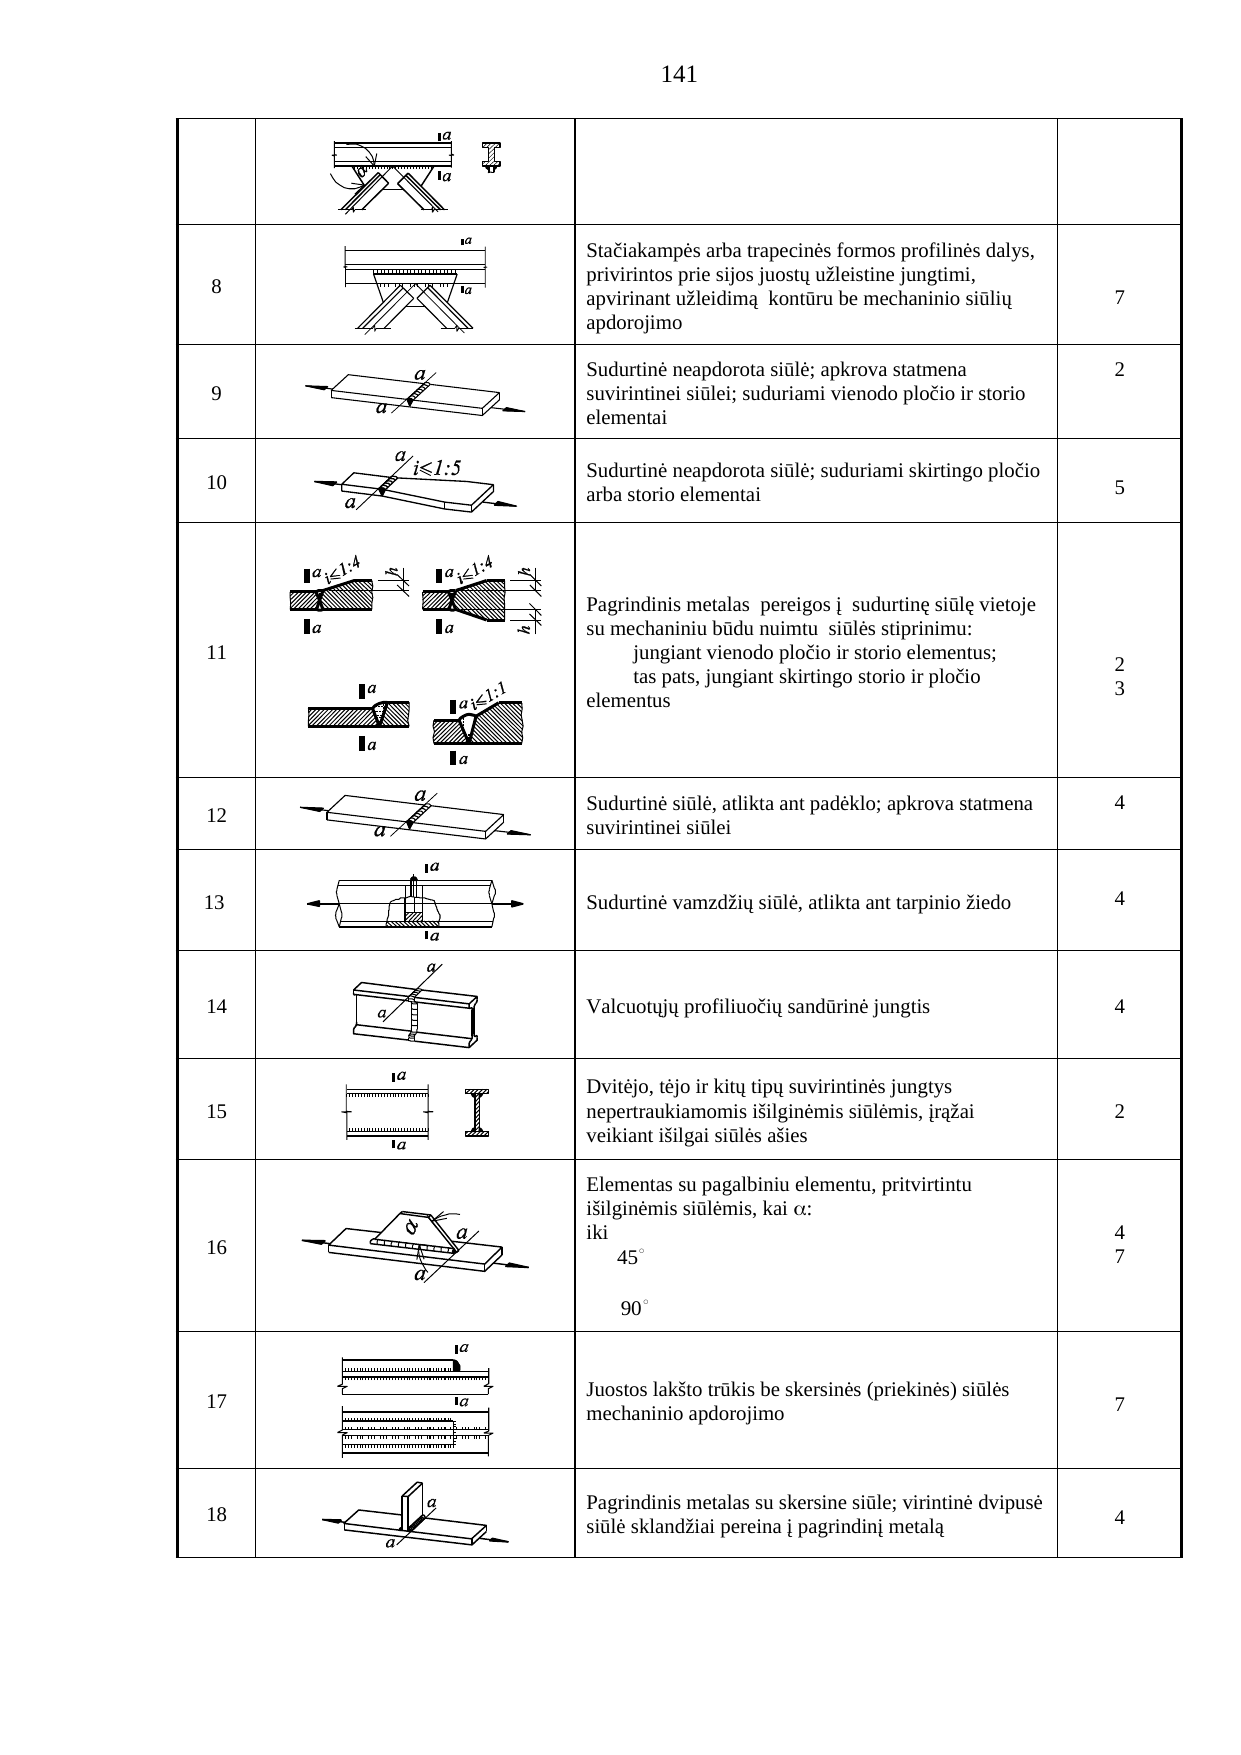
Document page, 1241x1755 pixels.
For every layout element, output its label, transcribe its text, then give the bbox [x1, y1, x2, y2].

table_cell 13 [179, 850, 255, 950]
table_cell [256, 1160, 574, 1331]
table_cell 8 [179, 225, 255, 344]
table_cell 18 [179, 1469, 255, 1557]
table_cell Pagrindinis metalas su skersine siūle; virintinė dvipusė siūlė sklandžiai pereina į pagrindinį metalą [576, 1469, 1057, 1557]
table_cell [179, 119, 255, 224]
table_cell Sudurtinė neapdorota siūlė; apkrova statmena suvirintinei siūlei; suduriami vienodo pločio ir storio elementai [576, 345, 1057, 438]
table_cell [256, 850, 574, 950]
table_cell 10 [179, 439, 255, 522]
table_cell Sudurtinė siūlė, atlikta ant padėklo; apkrova statmena suvirintinei siūlei [576, 778, 1057, 849]
table_cell 4 [1058, 1469, 1180, 1557]
table_cell Pagrindinis metalas pereigos į sudurtinę siūlę vietoje su mechaniniu būdu nuimtu siūlės stiprinimu: jungiant vienodo pločio ir storio elementus; tas pats, jungiant skirtingo storio ir pločio elementus [576, 523, 1057, 777]
table_cell 4 [1058, 850, 1180, 950]
table_cell [576, 119, 1057, 224]
table_cell 16 [179, 1160, 255, 1331]
table_cell 7 [1058, 1332, 1180, 1468]
table_cell [256, 345, 574, 438]
table_cell Juostos lakšto trūkis be skersinės (priekinės) siūlės mechaninio apdorojimo [576, 1332, 1057, 1468]
table_cell 2 [1058, 1059, 1180, 1159]
table_cell 2 3 [1058, 523, 1180, 777]
table_cell [256, 778, 574, 849]
table_cell 12 [179, 778, 255, 849]
table_cell [256, 951, 574, 1058]
table_cell 4 7 [1058, 1160, 1180, 1331]
table_cell [256, 523, 574, 777]
table_cell [256, 1332, 574, 1468]
table_cell [256, 225, 574, 344]
table_cell 7 [1058, 225, 1180, 344]
table_cell 11 [179, 523, 255, 777]
table_cell Dvitėjo, tėjo ir kitų tipų suvirintinės jungtys nepertraukiamomis išilginėmis siūlėmis, įrąžai veikiant išilgai siūlės ašies [576, 1059, 1057, 1159]
table_cell 14 [179, 951, 255, 1058]
table_cell 15 [179, 1059, 255, 1159]
table_cell Stačiakampės arba trapecinės formos profilinės dalys, privirintos prie sijos juostų užleistine jungtimi, apvirinant užleidimą kontūru be mechaninio siūlių apdorojimo [576, 225, 1057, 344]
table_cell 2 [1058, 345, 1180, 438]
table_cell 5 [1058, 439, 1180, 522]
table_cell [256, 1469, 574, 1557]
table_cell Valcuotųjų profiliuočių sandūrinė jungtis [576, 951, 1057, 1058]
table_cell [256, 1059, 574, 1159]
table_cell Sudurtinė vamzdžių siūlė, atlikta ant tarpinio žiedo [576, 850, 1057, 950]
table_cell [256, 439, 574, 522]
table_cell 4 [1058, 951, 1180, 1058]
table_cell 4 [1058, 778, 1180, 849]
table_cell 17 [179, 1332, 255, 1468]
table_cell 9 [179, 345, 255, 438]
table_cell [1058, 119, 1180, 224]
table_cell Sudurtinė neapdorota siūlė; suduriami skirtingo pločio arba storio elementai [576, 439, 1057, 522]
table_cell Elementas su pagalbiniu elementu, pritvirtintu išilginėmis siūlėmis, kai a: iki [576, 1160, 1057, 1331]
table_cell [256, 119, 574, 224]
